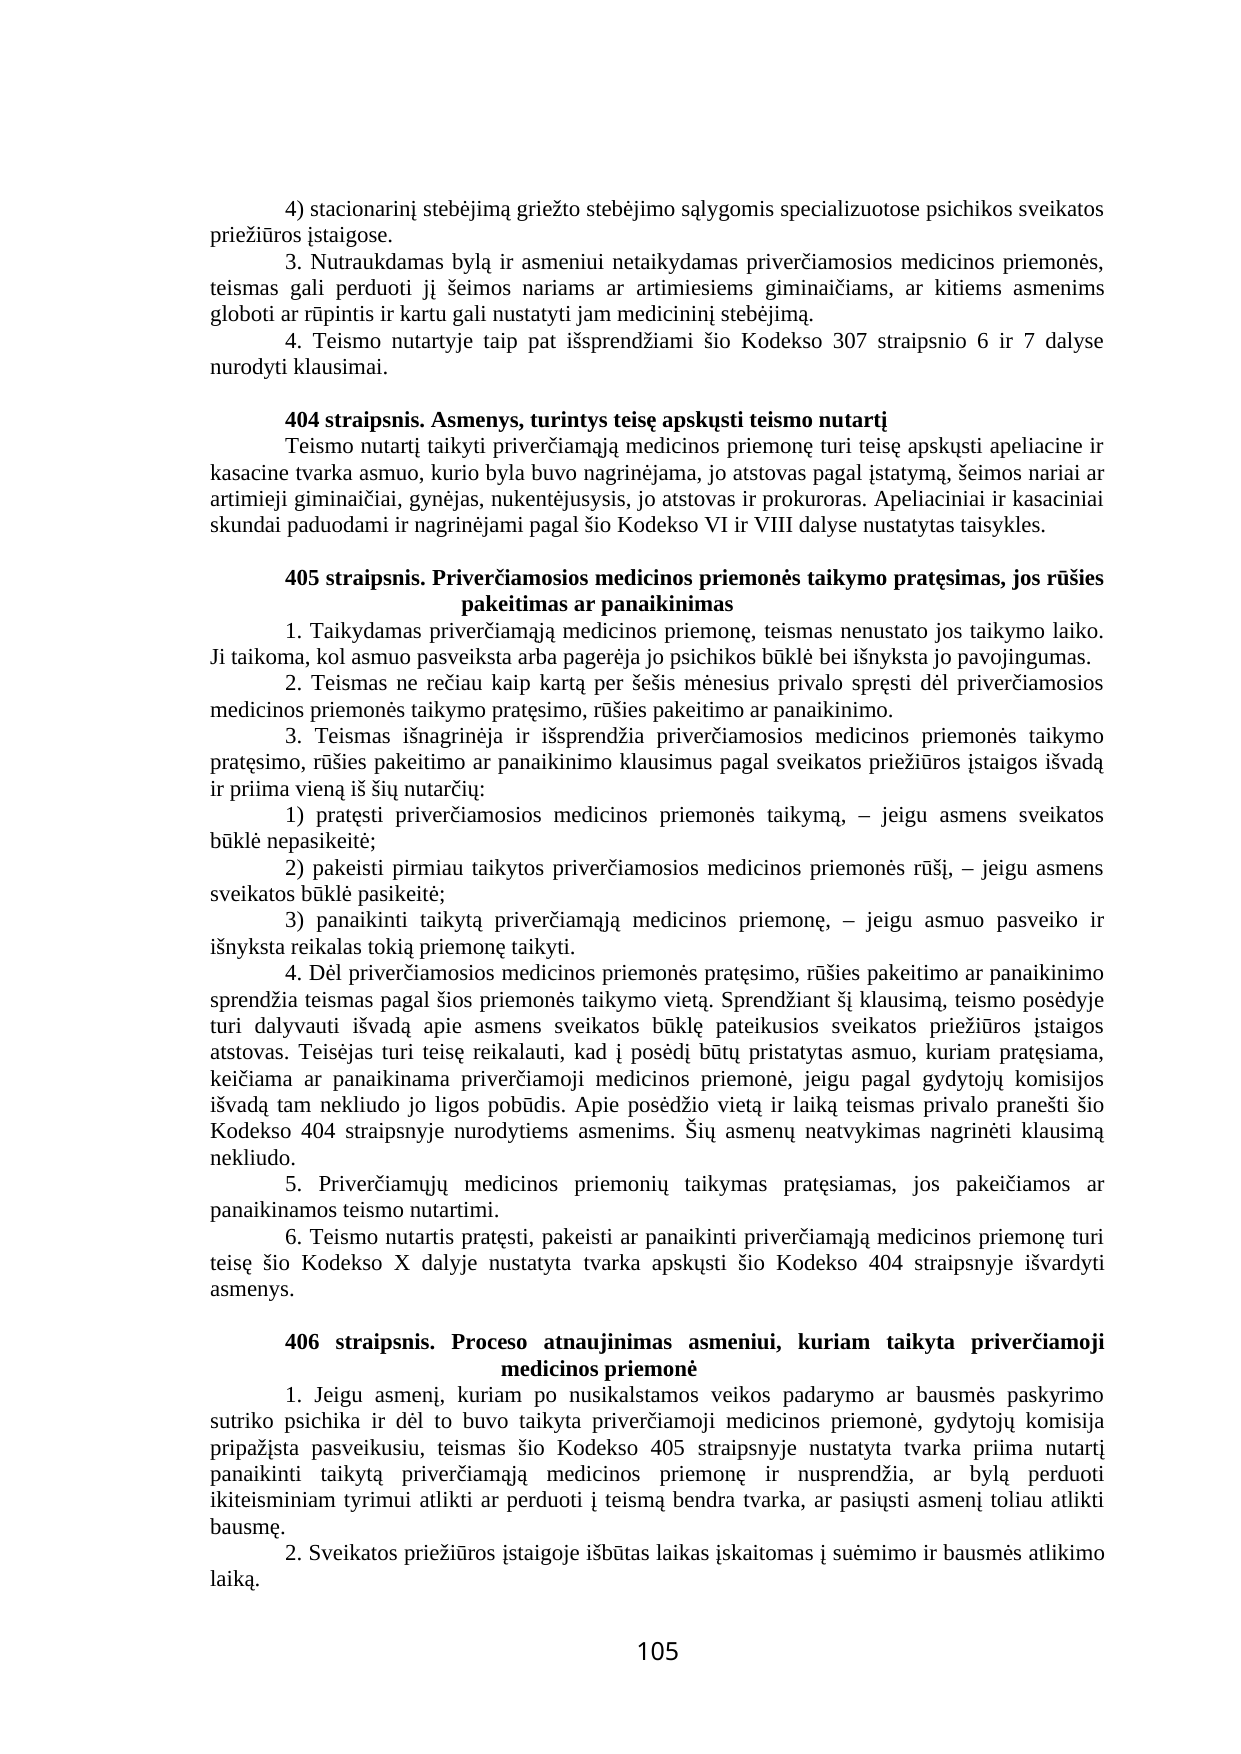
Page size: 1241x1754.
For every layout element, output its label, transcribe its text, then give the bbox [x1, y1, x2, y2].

text 4) stacionarinį stebėjimą griežto stebėjimo sąlygomis specializuotose psichikos sveikatos priežiūros įstaigose. [210, 195, 1106, 248]
text 1) pratęsti priverčiamosios medicinos priemonės taikymą, – jeigu asmens sveikatos būklė nepasikeitė; [210, 801, 1106, 854]
text 4. Teismo nutartyje taip pat išsprendžiami šio Kodekso 307 straipsnio 6 ir 7 dalyse nurodyti klausimai. [210, 327, 1106, 379]
text 2. Sveikatos priežiūros įstaigoje išbūtas laikas įskaitomas į suėmimo ir bausmės atlikimo laiką. [210, 1539, 1106, 1592]
text 405 straipsnis. Priverčiamosios medicinos priemonės taikymo pratęsimas, jos rūšies pakeitimas ar panaikinimas [285, 564, 1106, 617]
text 3) panaikinti taikytą priverčiamąją medicinos priemonę, – jeigu asmuo pasveiko ir išnyksta reikalas tokią priemonę taikyti. [210, 907, 1106, 959]
text 406 straipsnis. Proceso atnaujinimas asmeniui, kuriam taikyta priverčiamoji medicinos priemonė [285, 1328, 1106, 1381]
text 4. Dėl priverčiamosios medicinos priemonės pratęsimo, rūšies pakeitimo ar panaikinimo sprendžia teismas pagal šios priemonės taikymo vietą. Sprendžiant šį klausimą, teismo posėdyje turi dalyvauti išvadą apie asmens sveikatos būklę pateikusios sveikatos priežiūros įstaigos atstovas. Teisėjas turi teisę reikalauti, kad į posėdį būtų pristatytas asmuo, kuriam pratęsiama, keičiama ar panaikinama priverčiamoji medicinos priemonė, jeigu pagal gydytojų komisijos išvadą tam nekliudo jo ligos pobūdis. Apie posėdžio vietą ir laiką teismas privalo pranešti šio Kodekso 404 straipsnyje nurodytiems asmenims. Šių asmenų neatvykimas nagrinėti klausimą nekliudo. [210, 959, 1106, 1170]
text 5. Priverčiamųjų medicinos priemonių taikymas pratęsiamas, jos pakeičiamos ar panaikinamos teismo nutartimi. [210, 1170, 1106, 1223]
text 6. Teismo nutartis pratęsti, pakeisti ar panaikinti priverčiamąją medicinos priemonę turi teisę šio Kodekso X dalyje nustatyta tvarka apskųsti šio Kodekso 404 straipsnyje išvardyti asmenys. [210, 1223, 1106, 1302]
text 3. Nutraukdamas bylą ir asmeniui netaikydamas priverčiamosios medicinos priemonės, teismas gali perduoti jį šeimos nariams ar artimiesiems giminaičiams, ar kitiems asmenims globoti ar rūpintis ir kartu gali nustatyti jam medicininį stebėjimą. [210, 248, 1106, 327]
text 2. Teismas ne rečiau kaip kartą per šešis mėnesius privalo spręsti dėl priverčiamosios medicinos priemonės taikymo pratęsimo, rūšies pakeitimo ar panaikinimo. [210, 669, 1106, 722]
text 1. Jeigu asmenį, kuriam po nusikalstamos veikos padarymo ar bausmės paskyrimo sutriko psichika ir dėl to buvo taikyta priverčiamoji medicinos priemonė, gydytojų komisija pripažįsta pasveikusiu, teismas šio Kodekso 405 straipsnyje nustatyta tvarka priima nutartį panaikinti taikytą priverčiamąją medicinos priemonę ir nusprendžia, ar bylą perduoti ikiteisminiam tyrimui atlikti ar perduoti į teismą bendra tvarka, ar pasiųsti asmenį toliau atlikti bausmę. [210, 1381, 1106, 1539]
text 3. Teismas išnagrinėja ir išsprendžia priverčiamosios medicinos priemonės taikymo pratęsimo, rūšies pakeitimo ar panaikinimo klausimus pagal sveikatos priežiūros įstaigos išvadą ir priima vieną iš šių nutarčių: [210, 722, 1106, 801]
text 2) pakeisti pirmiau taikytos priverčiamosios medicinos priemonės rūšį, – jeigu asmens sveikatos būklė pasikeitė; [210, 854, 1106, 907]
text 404 straipsnis. Asmenys, turintys teisę apskųsti teismo nutartį [210, 406, 1106, 432]
text Teismo nutartį taikyti priverčiamąją medicinos priemonę turi teisę apskųsti apeliacine ir kasacine tvarka asmuo, kurio byla buvo nagrinėjama, jo atstovas pagal įstatymą, šeimos nariai ar artimieji giminaičiai, gynėjas, nukentėjusysis, jo atstovas ir prokuroras. Apeliaciniai ir kasaciniai skundai paduodami ir nagrinėjami pagal šio Kodekso VI ir VIII dalyse nustatytas taisykles. [210, 432, 1106, 538]
text 1. Taikydamas priverčiamąją medicinos priemonę, teismas nenustato jos taikymo laiko. Ji taikoma, kol asmuo pasveiksta arba pagerėja jo psichikos būklė bei išnyksta jo pavojingumas. [210, 617, 1106, 669]
